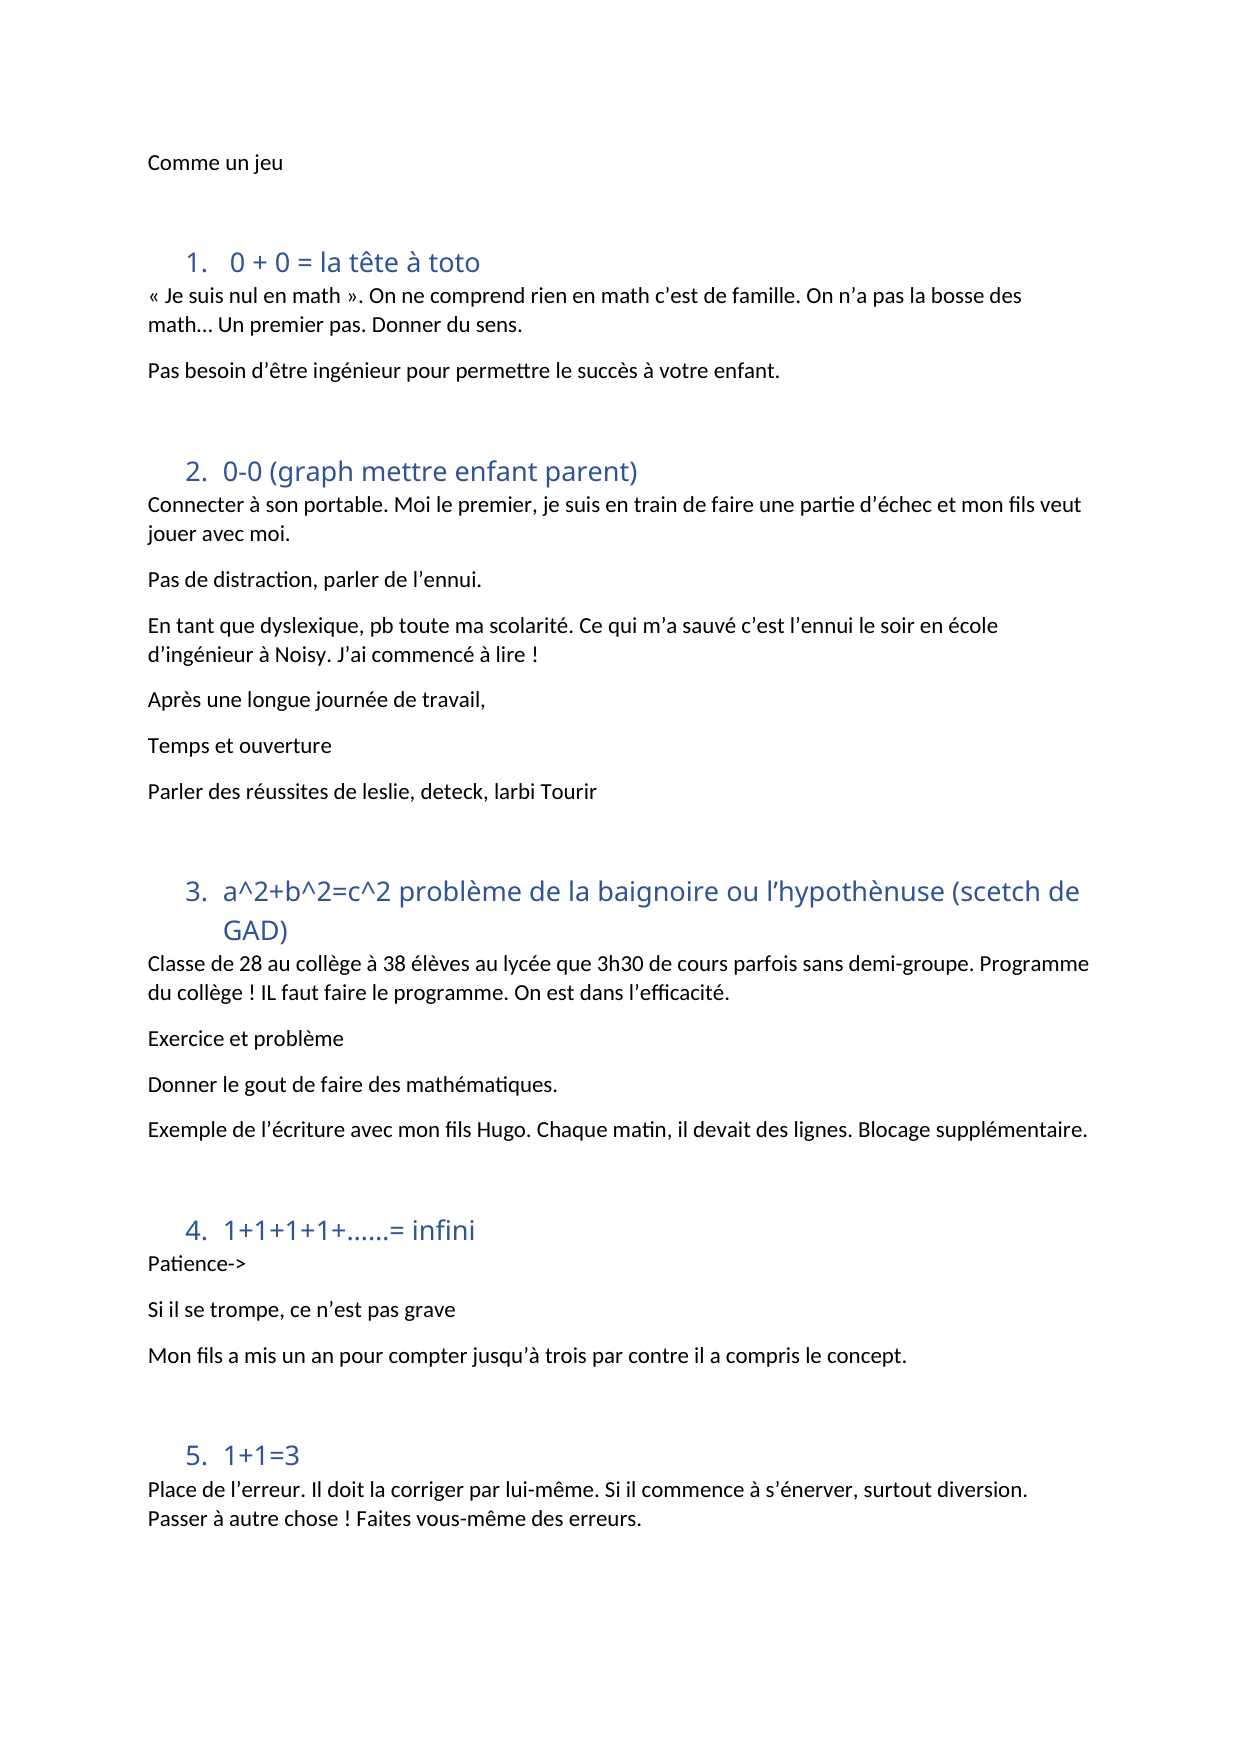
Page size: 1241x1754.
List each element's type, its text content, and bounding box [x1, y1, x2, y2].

subtitle 1+1+1+1+……= infini [185, 1211, 1093, 1248]
text « Je suis nul en math ». On ne comprend rien en math c’est de famille. On n’a pas la bosse des math… Un premier pas. Donner du sens. [148, 282, 1093, 339]
subtitle 0 + 0 = la tête à toto [185, 243, 1093, 280]
text Donner le gout de faire des mathématiques. [148, 1070, 1093, 1098]
text Exemple de l’écriture avec mon fils Hugo. Chaque matin, il devait des lignes. Blocage supplémentaire. [148, 1116, 1093, 1144]
text Parler des réussites de leslie, deteck, larbi Tourir [148, 777, 1093, 805]
subtitle a^2+b^2=c^2 problème de la baignoire ou l’hypothènuse (scetch de GAD) [185, 873, 1093, 948]
text Connecter à son portable. Moi le premier, je suis en train de faire une partie d’échec et mon fils veut jouer avec moi. [148, 490, 1093, 547]
text Après une longue journée de travail, [148, 686, 1093, 714]
text En tant que dyslexique, pb toute ma scolarité. Ce qui m’a sauvé c’est l’ennui le soir en école d’ingénieur à Noisy. J’ai commencé à lire ! [148, 611, 1093, 668]
text Temps et ouverture [148, 731, 1093, 759]
subtitle 1+1=3 [185, 1437, 1093, 1473]
text Pas besoin d’être ingénieur pour permettre le succès à votre enfant. [148, 356, 1093, 384]
text Comme un jeu [148, 148, 1093, 176]
subtitle 0-0 (graph mettre enfant parent) [185, 452, 1093, 489]
text Exercice et problème [148, 1024, 1093, 1052]
text Pas de distraction, parler de l’ennui. [148, 565, 1093, 593]
text Place de l’erreur. Il doit la corriger par lui-même. Si il commence à s’énerver, surtout diversion. Passer à autre chose ! Faites vous-même des erreurs. [148, 1475, 1093, 1532]
text Si il se trompe, ce n’est pas grave [148, 1295, 1093, 1323]
text Mon fils a mis un an pour compter jusqu’à trois par contre il a compris le concept. [148, 1341, 1093, 1369]
text Patience-> [148, 1249, 1093, 1278]
text Classe de 28 au collège à 38 élèves au lycée que 3h30 de cours parfois sans demi-groupe. Programme du collège ! IL faut faire le programme. On est dans l’efficacité. [148, 949, 1093, 1006]
